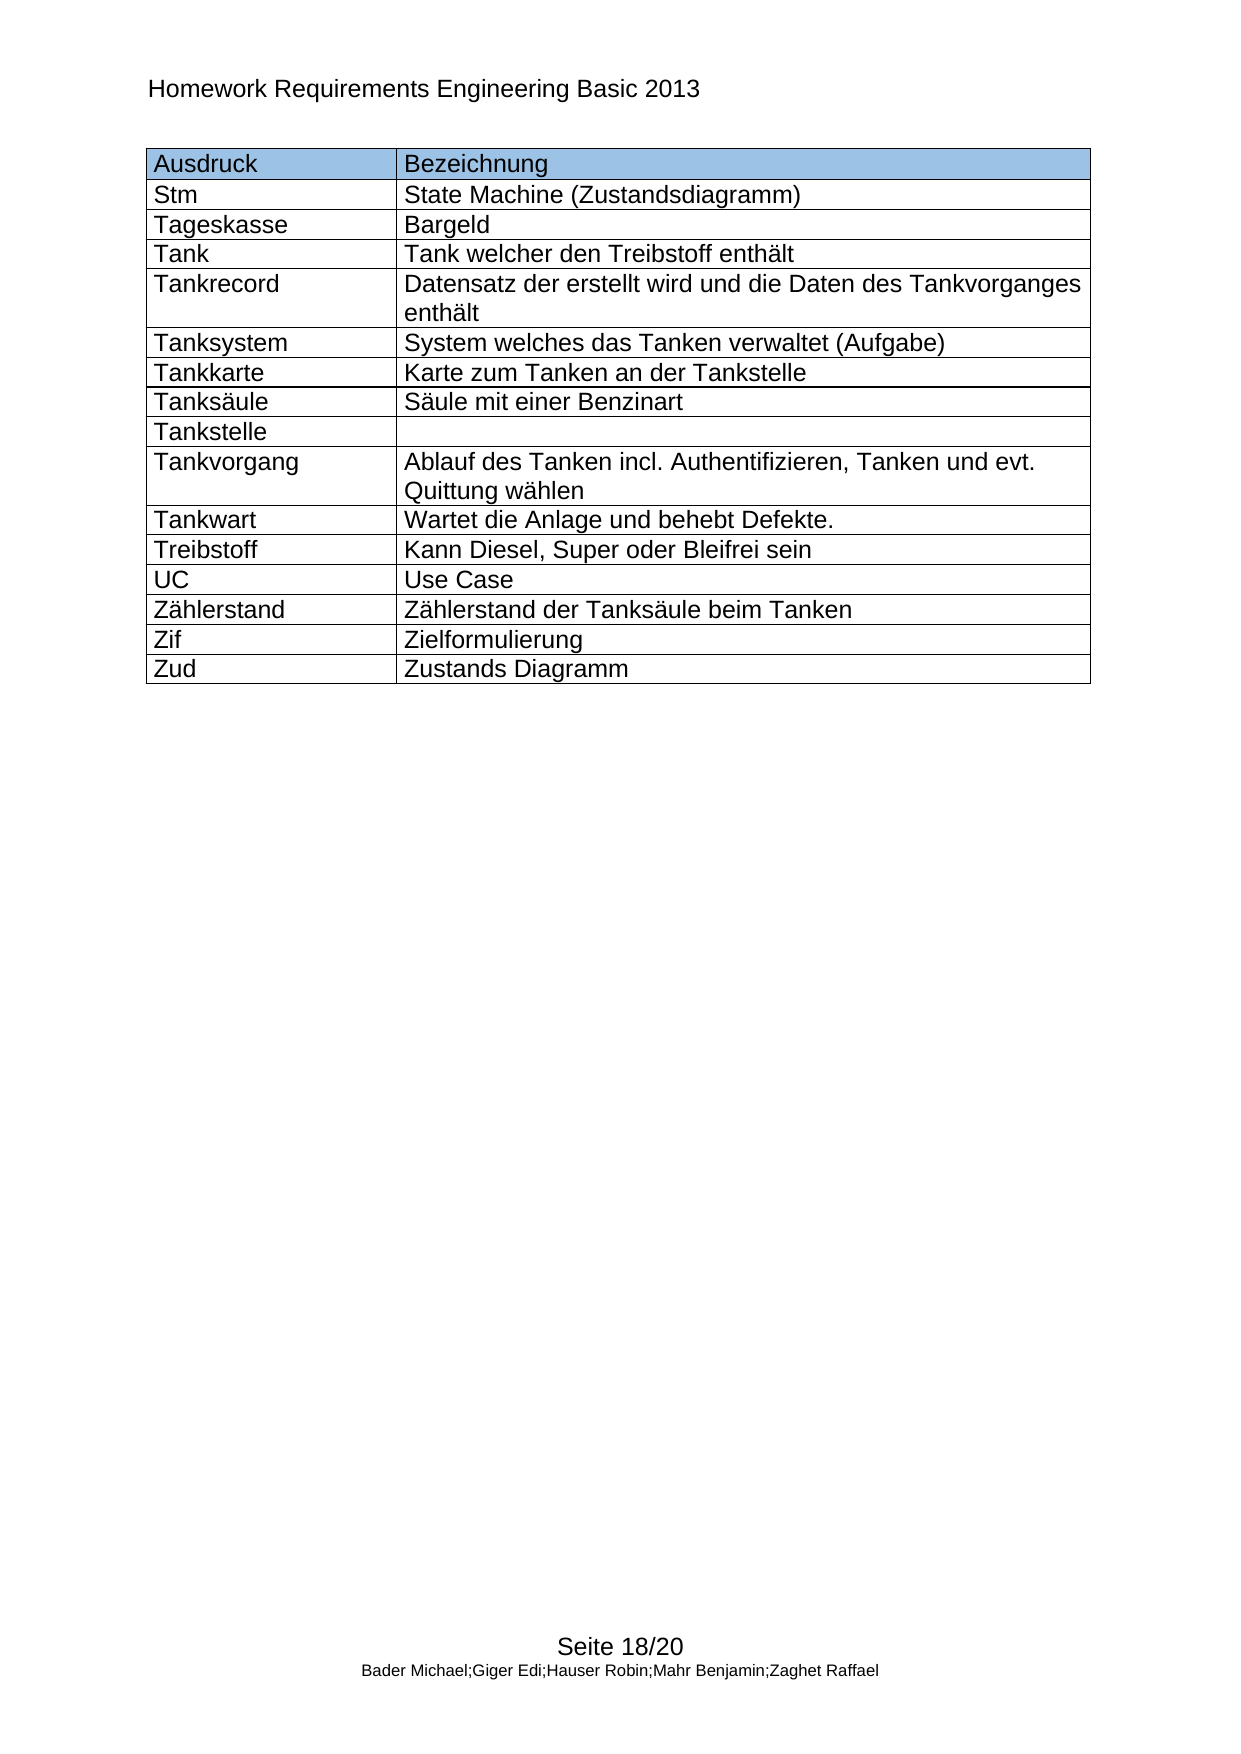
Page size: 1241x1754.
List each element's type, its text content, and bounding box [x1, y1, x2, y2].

table_cell UC [147, 565, 396, 594]
table_cell Tanksystem [147, 328, 396, 357]
table_cell Tageskasse [147, 210, 396, 238]
table_cell [397, 417, 1090, 446]
table_cell Tankrecord [147, 269, 396, 327]
table_cell Use Case [397, 565, 1090, 594]
table_header Bezeichnung [397, 149, 1090, 179]
table_cell Tankkarte [147, 358, 396, 386]
table_cell Karte zum Tanken an der Tankstelle [397, 358, 1090, 386]
table_cell Ablauf des Tanken incl. Authentifizieren, Tanken und evt. Quittung wählen [397, 447, 1090, 504]
table_cell Tanksäule [147, 388, 396, 416]
table_cell Zif [147, 625, 396, 653]
table_cell Wartet die Anlage und behebt Defekte. [397, 506, 1090, 534]
table_cell State Machine (Zustandsdiagramm) [397, 180, 1090, 209]
table_cell Zählerstand [147, 595, 396, 624]
table_cell System welches das Tanken verwaltet (Aufgabe) [397, 328, 1090, 357]
table_cell Datensatz der erstellt wird und die Daten des Tankvorganges enthält [397, 269, 1090, 327]
table_cell Tankstelle [147, 417, 396, 446]
table_cell Säule mit einer Benzinart [397, 388, 1090, 416]
table_cell Zielformulierung [397, 625, 1090, 653]
table_cell Zustands Diagramm [397, 655, 1090, 683]
table_cell Treibstoff [147, 535, 396, 564]
table_cell Zählerstand der Tanksäule beim Tanken [397, 595, 1090, 624]
table_cell Kann Diesel, Super oder Bleifrei sein [397, 535, 1090, 564]
table_cell Tank [147, 240, 396, 268]
table_cell Tank welcher den Treibstoff enthält [397, 240, 1090, 268]
table_cell Tankwart [147, 506, 396, 534]
table_cell Stm [147, 180, 396, 209]
table_cell Tankvorgang [147, 447, 396, 504]
table_cell Bargeld [397, 210, 1090, 238]
table_header Ausdruck [147, 149, 396, 179]
table_cell Zud [147, 655, 396, 683]
